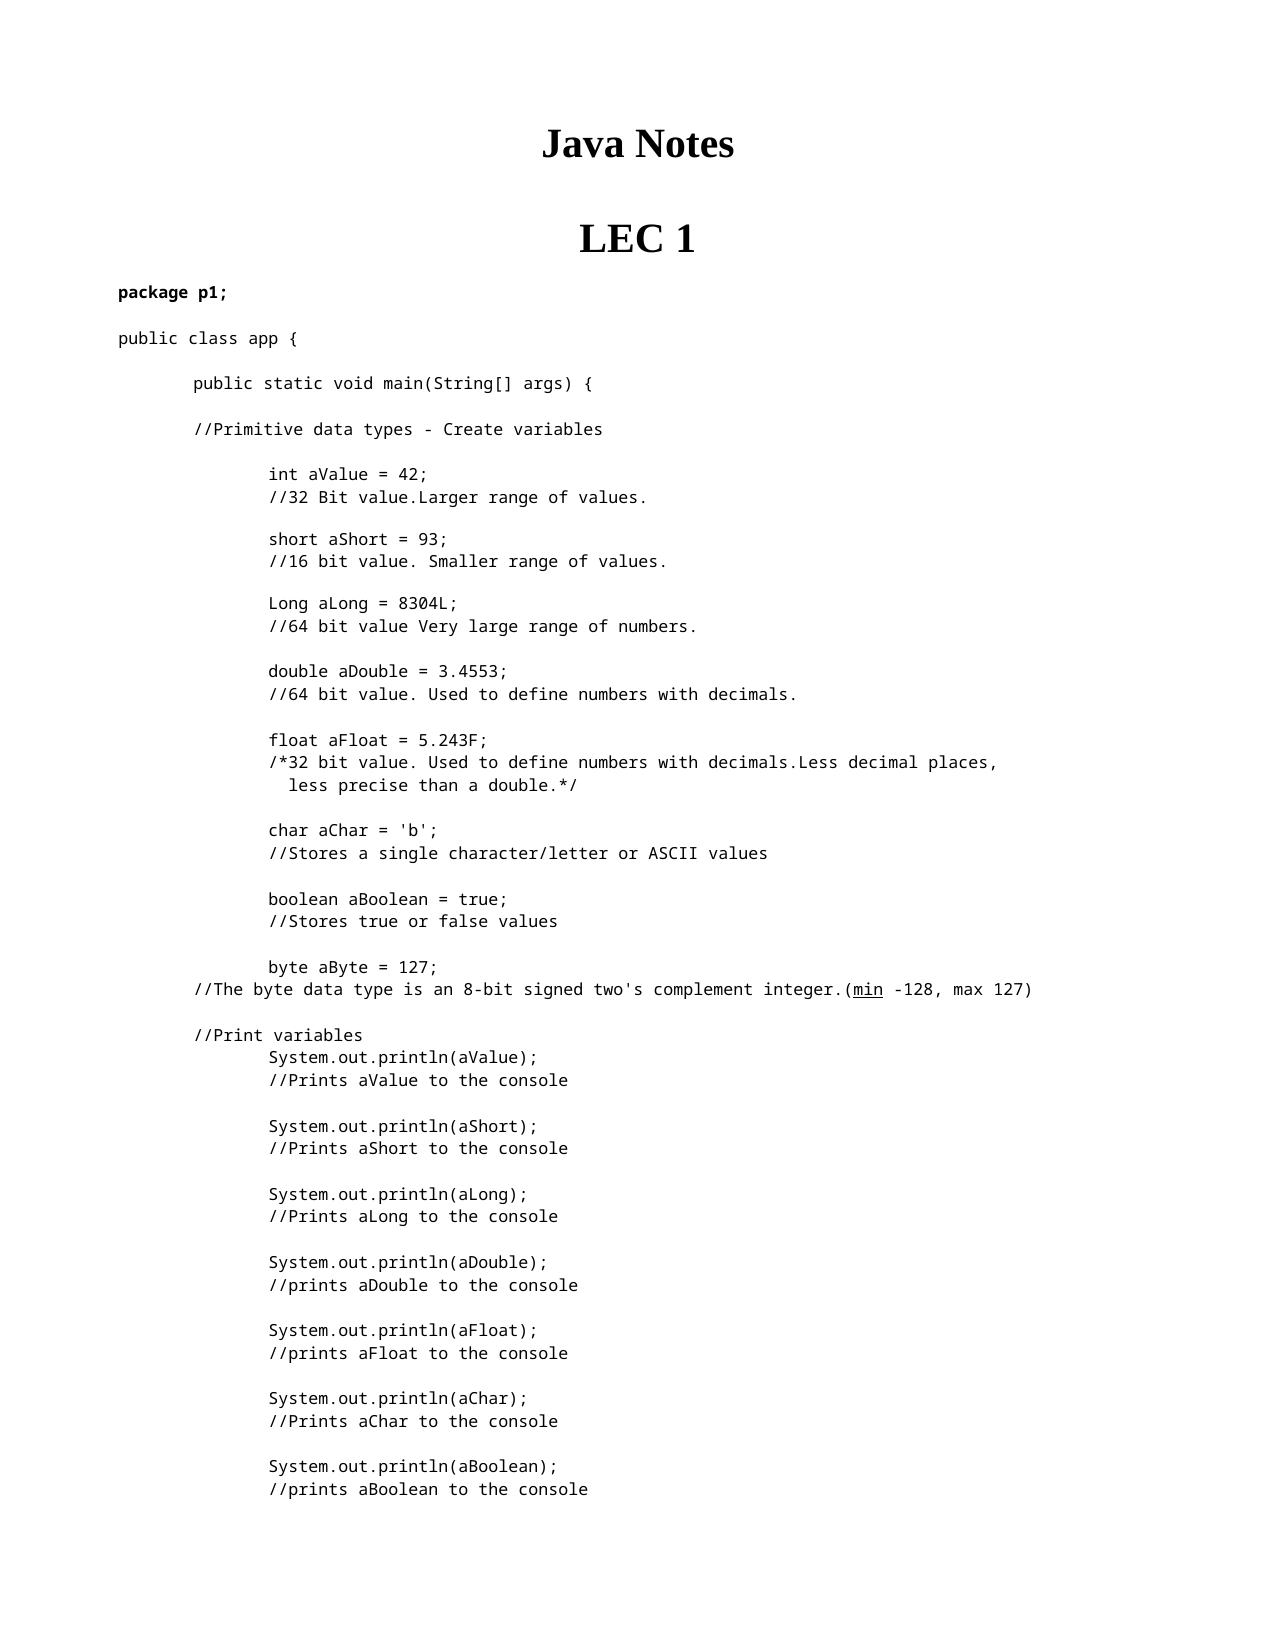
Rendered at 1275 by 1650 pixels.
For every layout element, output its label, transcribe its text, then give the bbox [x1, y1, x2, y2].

text //prints aFloat to the console [118, 1341, 1157, 1364]
text byte aByte = 127; [118, 955, 1157, 978]
text public static void main(String[] args) { [118, 372, 1157, 394]
text //Prints aChar to the console [118, 1409, 1157, 1432]
text Long aLong = 8304L; [118, 592, 1157, 614]
text System.out.println(aFloat); [118, 1318, 1157, 1341]
text //prints aDouble to the console [118, 1273, 1157, 1296]
text //Stores a single character/letter or ASCII values [118, 842, 1157, 864]
text //64 bit value. Used to define numbers with decimals. [118, 683, 1157, 705]
text LEC 1 [118, 214, 1157, 262]
text short aShort = 93; [118, 527, 1157, 550]
text public class app { [118, 326, 1157, 349]
text //16 bit value. Smaller range of values. [118, 550, 1157, 573]
text char aChar = 'b'; [118, 819, 1157, 842]
text System.out.println(aBoolean); [118, 1455, 1157, 1477]
text System.out.println(aChar); [118, 1387, 1157, 1409]
text //Prints aValue to the console [118, 1069, 1157, 1091]
text System.out.println(aShort); [118, 1114, 1157, 1137]
text //Stores true or false values [118, 910, 1157, 932]
text System.out.println(aLong); [118, 1182, 1157, 1205]
text boolean aBoolean = true; [118, 887, 1157, 910]
text //The byte data type is an 8-bit signed two's complement integer.(min -128, max 127) [118, 978, 1157, 1001]
text //Prints aShort to the console [118, 1137, 1157, 1159]
text //prints aBoolean to the console [118, 1477, 1157, 1500]
text //Primitive data types - Create variables [118, 417, 1157, 440]
text //64 bit value Very large range of numbers. [118, 614, 1157, 637]
text System.out.println(aValue); [118, 1046, 1157, 1069]
text less precise than a double.*/ [118, 773, 1157, 796]
text /*32 bit value. Used to define numbers with decimals.Less decimal places, [118, 751, 1157, 773]
text double aDouble = 3.4553; [118, 660, 1157, 683]
text System.out.println(aDouble); [118, 1250, 1157, 1273]
text float aFloat = 5.243F; [118, 728, 1157, 751]
text Java Notes [118, 118, 1157, 166]
text int aValue = 42; [118, 463, 1157, 485]
text //Print variables [118, 1023, 1157, 1046]
text //32 Bit value.Larger range of values. [118, 485, 1157, 508]
text package p1; [118, 281, 1157, 304]
text //Prints aLong to the console [118, 1205, 1157, 1228]
